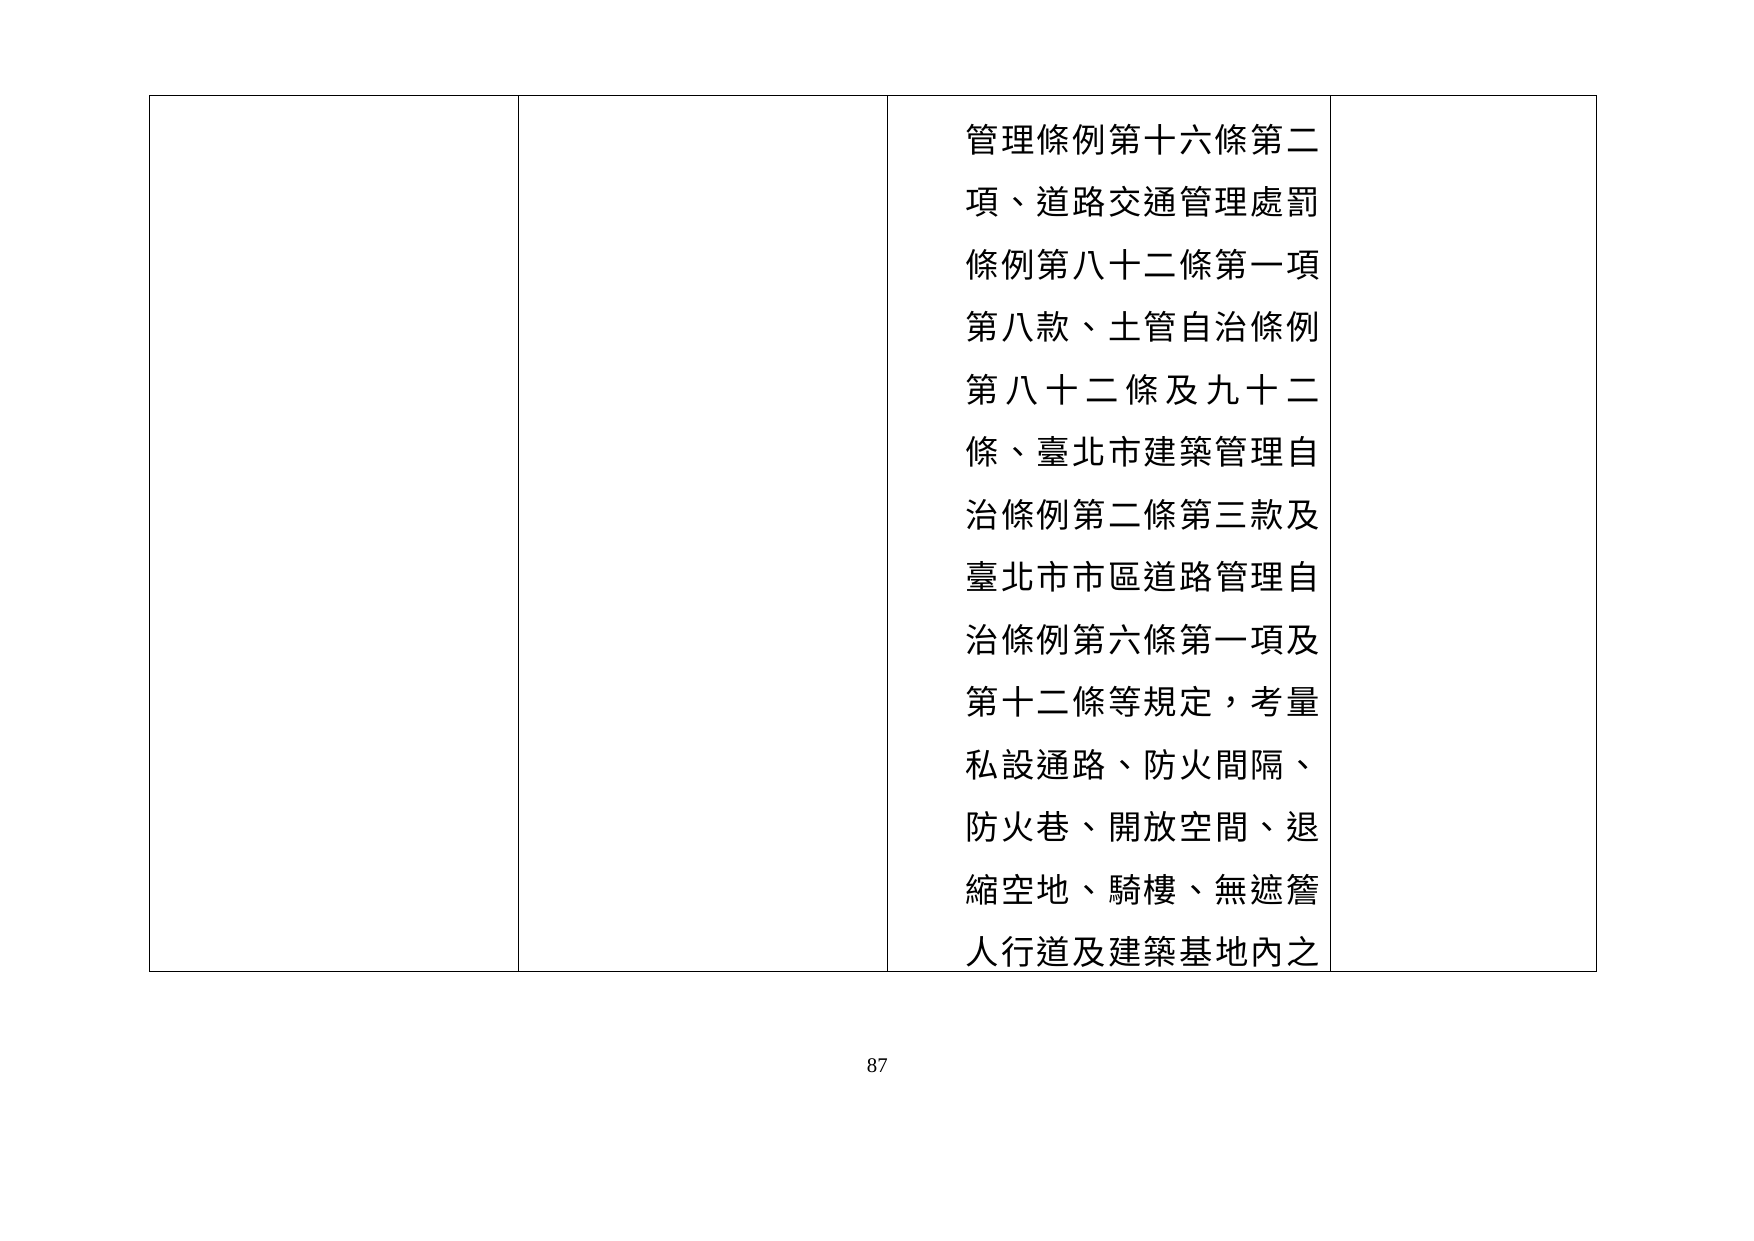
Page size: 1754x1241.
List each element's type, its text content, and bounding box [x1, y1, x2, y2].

table_cell 管理條例第十六條第二項、道路交通管理處罰條例第八十二條第一項第八款、土管自治條例第八十二條及九十二條、臺北市建築管理自治條例第二條第三款及臺北市市區道路管理自治條例第六條第一項及第十二條等規定，考量私設通路、防火間隔、防火巷、開放空間、退縮空地、騎樓、無遮簷人行道及建築基地內之 [888, 96, 1330, 971]
table_cell [1331, 96, 1596, 971]
table_cell [150, 96, 518, 971]
table_cell [519, 96, 887, 971]
